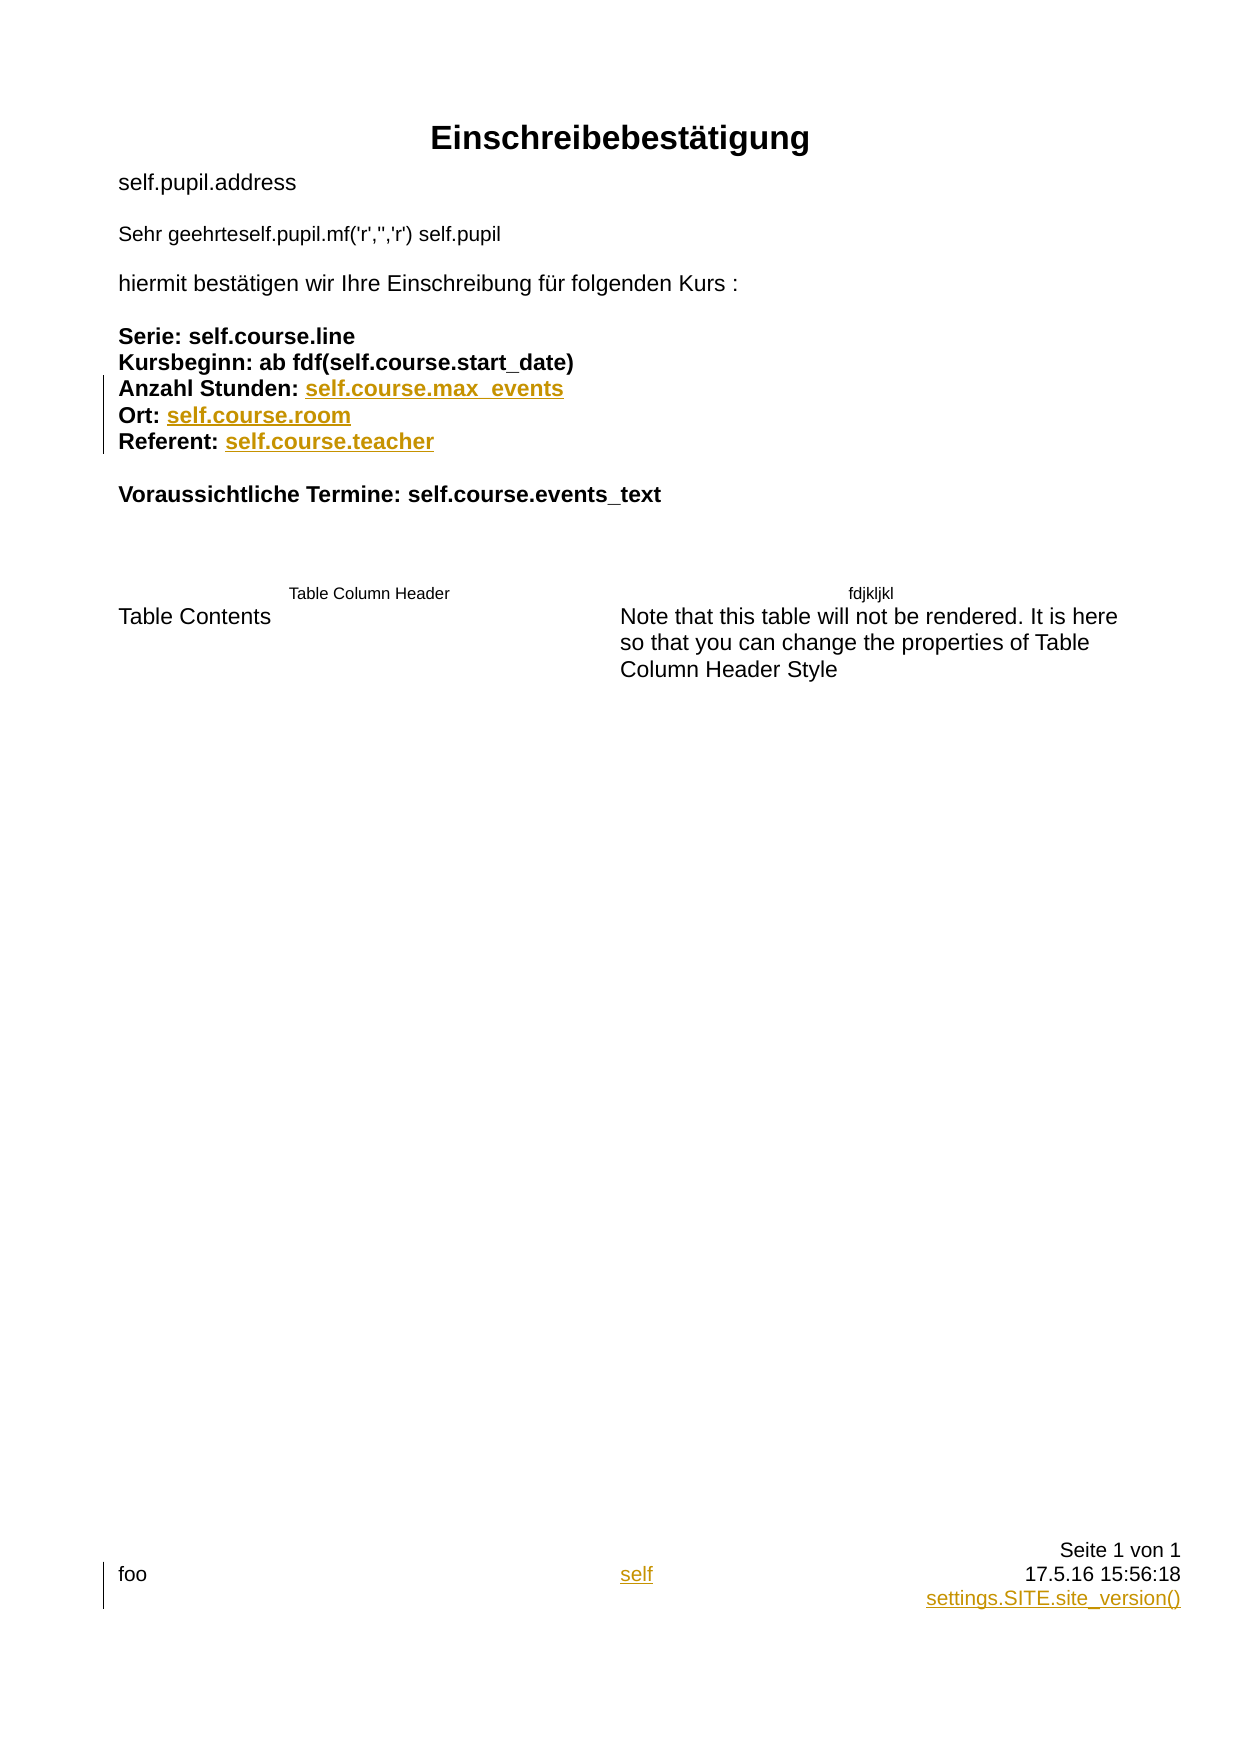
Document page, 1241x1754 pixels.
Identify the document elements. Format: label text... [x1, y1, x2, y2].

table_cell Note that this table will not be rendered. It is here so that you can change the properties of Table Column Header Style [620, 603, 1122, 682]
text Voraussichtliche Termine: self.course.events_text [118, 481, 1122, 507]
subtitle Einschreibebestätigung [118, 118, 1122, 157]
text hiermit bestätigen wir Ihre Einschreibung für folgenden Kurs : [118, 270, 1122, 296]
text Serie: self.course.line [118, 323, 1122, 349]
text Ort: self.course.room [118, 402, 1122, 428]
text Kursbeginn: ab fdf(self.course.start_date) [118, 349, 1122, 375]
table_cell Table Contents [118, 603, 620, 682]
text Referent: self.course.teacher [118, 428, 1122, 454]
table_header fdjkljkl [620, 584, 1122, 603]
table_header Table Column Header [118, 584, 620, 603]
text Anzahl Stunden: self.course.max_events [118, 375, 1122, 402]
text self.pupil.address [118, 169, 1122, 196]
text Sehr geehrteself.pupil.mf('r','','r') self.pupil [118, 222, 1122, 246]
